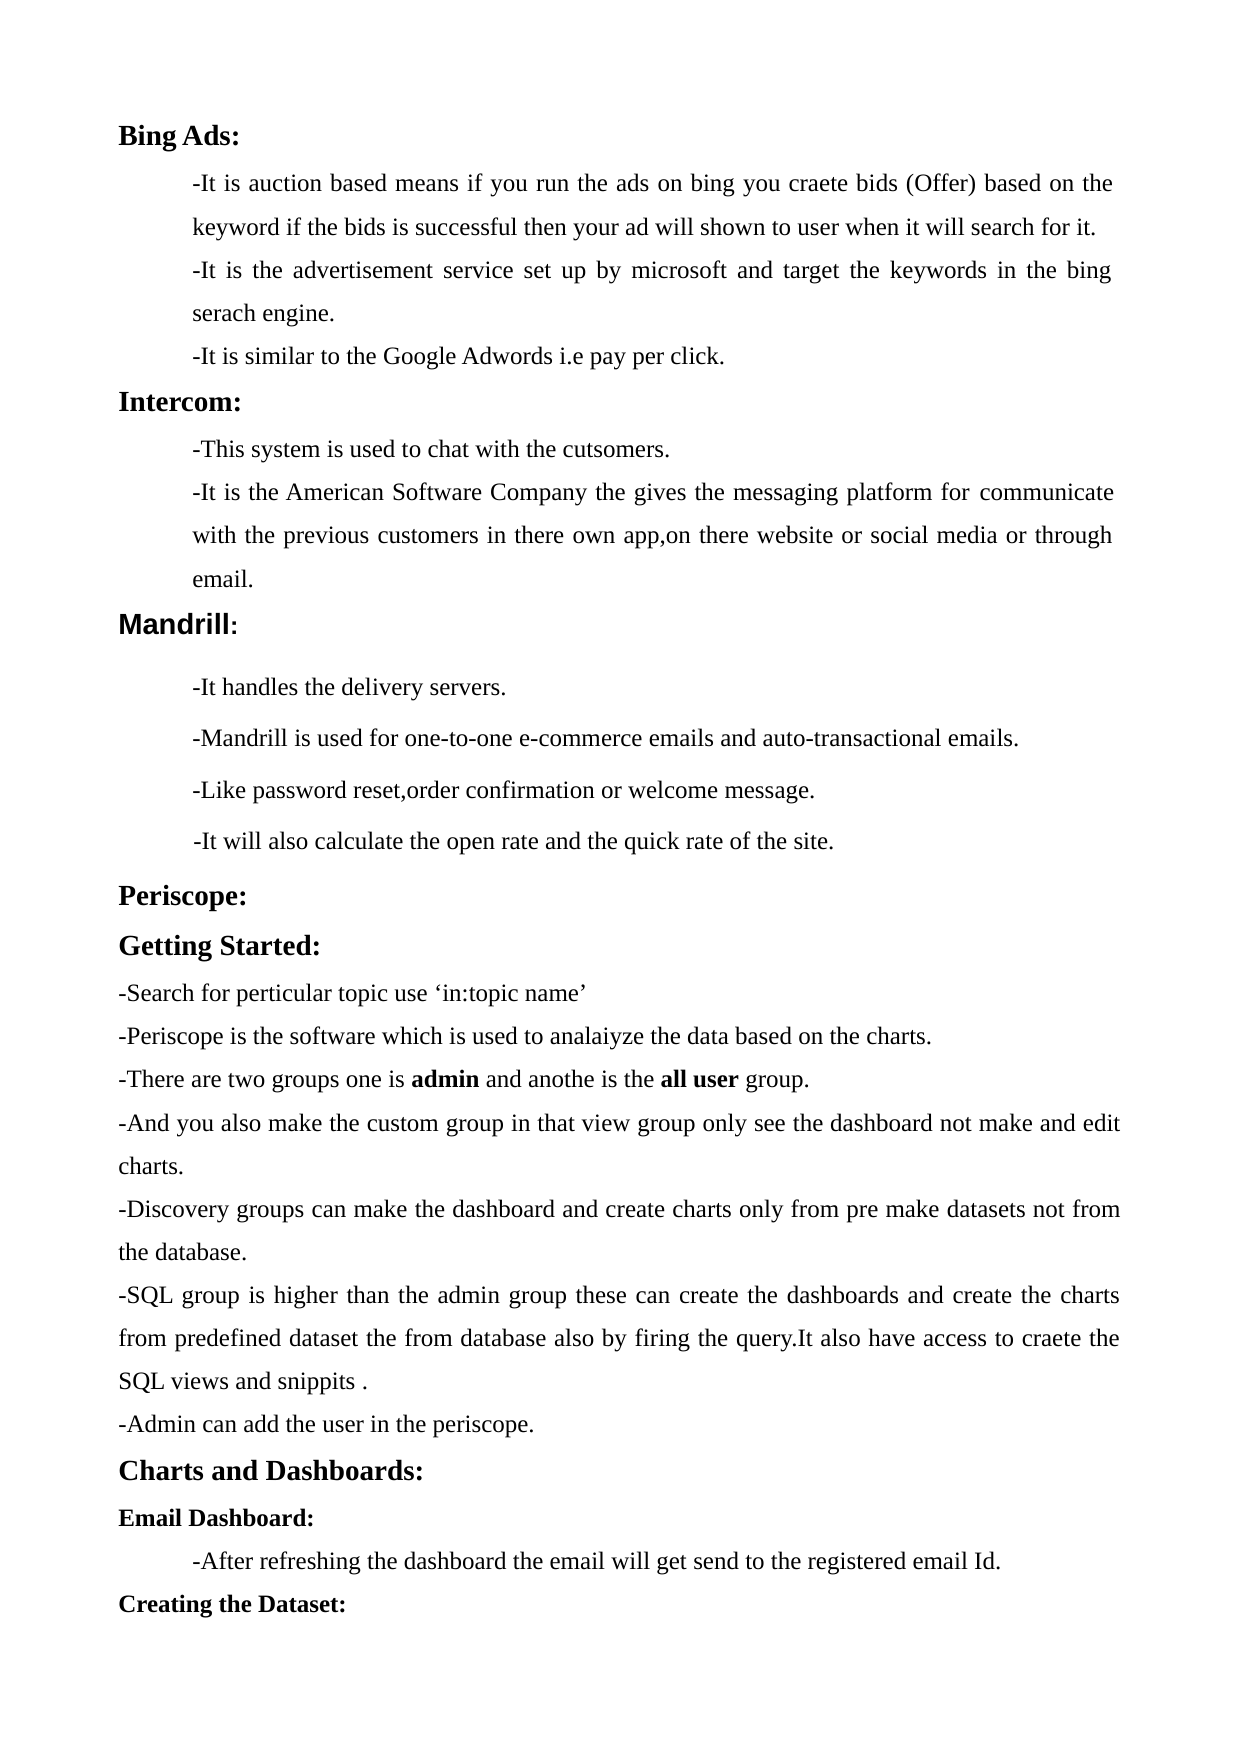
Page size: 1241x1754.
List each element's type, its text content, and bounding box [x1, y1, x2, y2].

text Mandrill: [118, 607, 1122, 640]
text -It is similar to the Google Adwords i.e pay per click. [118, 341, 1122, 370]
text -Discovery groups can make the dashboard and create charts only from pre make datasets not from the database. [118, 1194, 1122, 1266]
text -After refreshing the dashboard the email will get send to the registered email Id. [118, 1546, 1122, 1575]
text Bing Ads: [118, 118, 1122, 152]
text -Like password reset,order confirmation or welcome message. [118, 775, 1122, 803]
text -It handles the delivery servers. [118, 672, 1122, 701]
text -It is the advertisement service set up by microsoft and target the keywords in the bing serach engine. [118, 255, 1122, 327]
text -There are two groups one is admin and anothe is the all user group. [118, 1064, 1122, 1093]
text -SQL group is higher than the admin group these can create the dashboards and create the charts from predefined dataset the from database also by firing the query.It also have access to craete the SQL views and snippits . [118, 1280, 1122, 1395]
text -This system is used to chat with the cutsomers. [118, 434, 1122, 463]
text Getting Started: [118, 928, 1122, 961]
text -Search for perticular topic use ‘in:topic name’ [118, 978, 1122, 1007]
text Creating the Dataset: [118, 1589, 1122, 1618]
text -And you also make the custom group in that view group only see the dashboard not make and edit charts. [118, 1108, 1122, 1179]
text Intercom: [118, 384, 1122, 418]
text -It is the American Software Company the gives the messaging platform for communicate with the previous customers in there own app,on there website or social media or through email. [118, 477, 1122, 592]
text -Periscope is the software which is used to analaiyze the data based on the charts. [118, 1021, 1122, 1050]
text Charts and Dashboards: [118, 1453, 1122, 1486]
text -It is auction based means if you run the ads on bing you craete bids (Offer) based on the keyword if the bids is successful then your ad will shown to user when it will search for it. [118, 168, 1122, 240]
text Email Dashboard: [118, 1503, 1122, 1532]
text Periscope: [118, 878, 1122, 911]
text -Mandrill is used for one-to-one e-commerce emails and auto-transactional emails. [118, 723, 1122, 752]
text -Admin can add the user in the periscope. [118, 1409, 1122, 1438]
text -It will also calculate the open rate and the quick rate of the site. [118, 826, 1122, 855]
